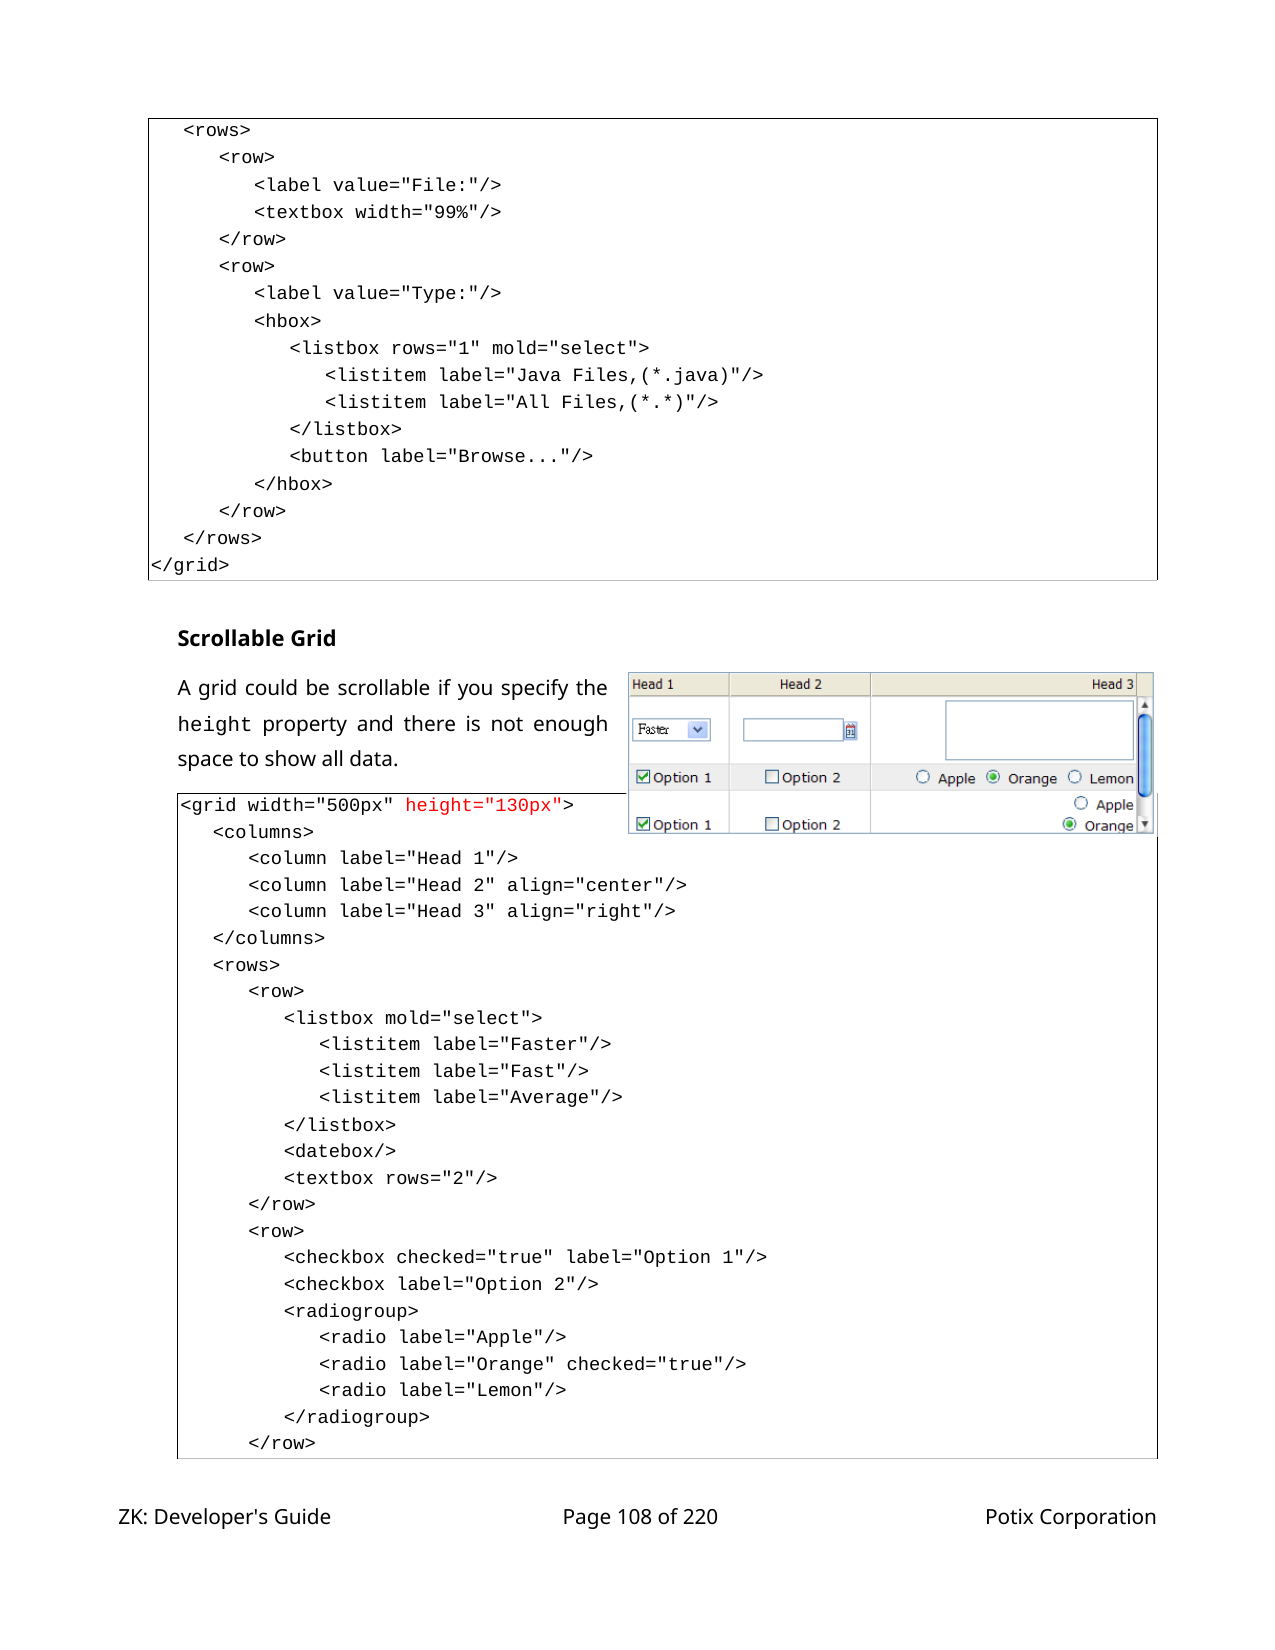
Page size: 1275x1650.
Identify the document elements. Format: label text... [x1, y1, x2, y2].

text <listitem label="Java Files,(*.java)"/> [149, 363, 1157, 387]
text <hbox> [149, 308, 1157, 333]
text <label value="Type:"/> [149, 281, 1157, 306]
text </hbox> [149, 472, 1157, 496]
text <rows> [149, 119, 1157, 142]
picture [626, 670, 1158, 837]
text </rows> [149, 526, 1157, 550]
text </row> [149, 227, 1157, 251]
text <textbox width="99%"/> [149, 200, 1157, 224]
text <listitem label="All Files,(*.*)"/> [149, 390, 1157, 414]
text </listbox> [149, 417, 1157, 441]
text <grid width="500px" height="130px"> <columns> <column label="Head 1"/> <column label="Head 2" align="center"/> <column label="Head 3" align="right"/> </columns> <rows> <row> <listbox mold="select"> <listitem label="Faster"/> <listitem label="Fast"/> <listitem label="Average"/> [178, 794, 1157, 1109]
text </grid> [149, 553, 1157, 580]
text <label value="File:"/> [149, 172, 1157, 197]
text A grid could be scrollable if you specify the height property and there is not enough space to show all data. [177, 673, 626, 772]
text <row> [149, 254, 1157, 278]
text </row> [149, 499, 1157, 523]
subtitle Scrollable Grid [177, 623, 1157, 653]
text </listbox> <datebox/> <textbox rows="2"/> </row> <row> <checkbox checked="true" label="Option 1"/> <checkbox label="Option 2"/> <radiogroup> <radio label="Apple"/> <radio label="Orange" checked="true"/> <radio label="Lemon"/> </radiogroup> </row> [178, 1112, 1157, 1458]
text <row> [149, 145, 1157, 169]
text <button label="Browse..."/> [149, 444, 1157, 469]
text <listbox rows="1" mold="select"> [149, 336, 1157, 360]
